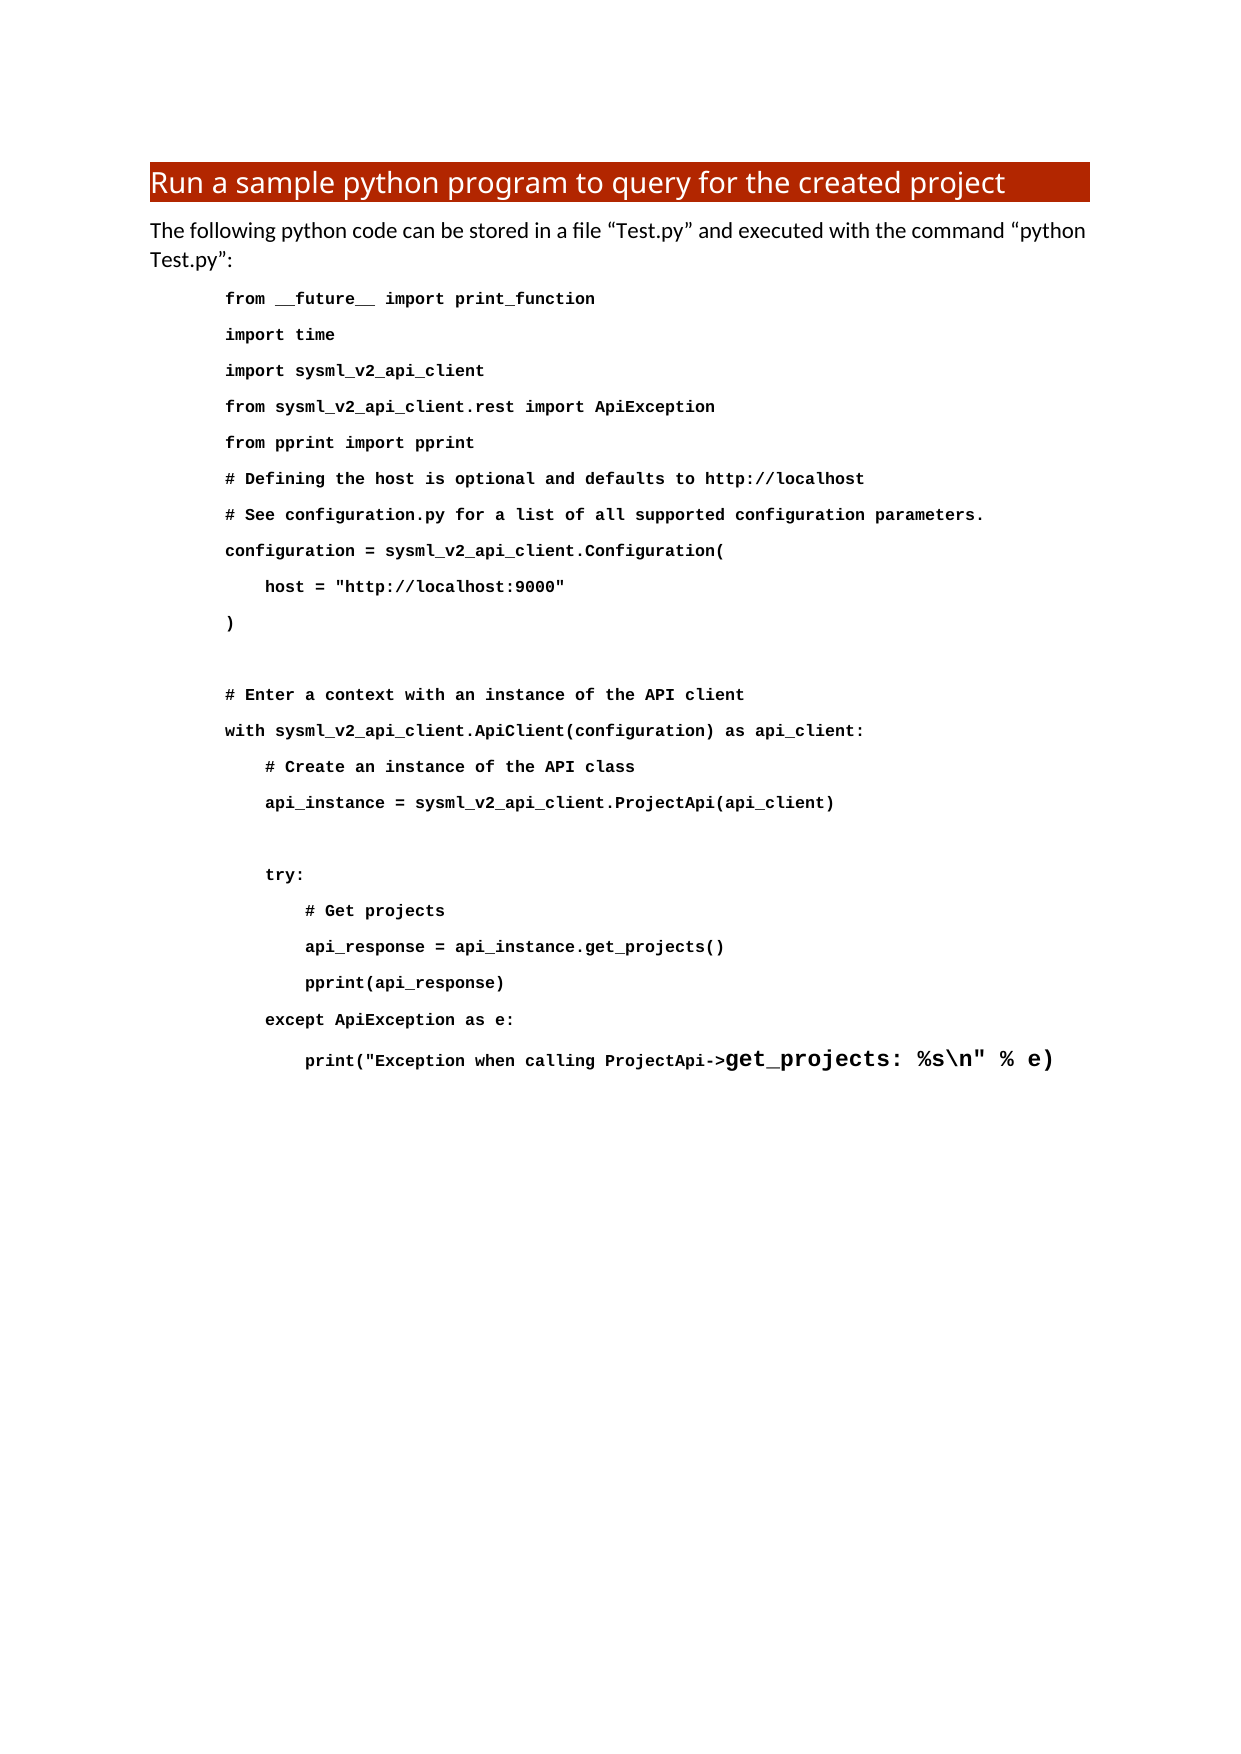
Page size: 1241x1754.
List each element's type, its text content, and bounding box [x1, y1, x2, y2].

text ) [225, 614, 1090, 633]
text configuration = sysml_v2_api_client.Configuration( [225, 542, 1090, 561]
text api_response = api_instance.get_projects() [225, 939, 1090, 958]
text host = "http://localhost:9000" [225, 578, 1090, 597]
subtitle Run a sample python program to query for the created project [150, 162, 1090, 202]
text except ApiException as e: [225, 1011, 1090, 1030]
text pprint(api_response) [225, 975, 1090, 994]
text # Defining the host is optional and defaults to http://localhost [225, 470, 1090, 489]
text from pprint import pprint [225, 434, 1090, 453]
text from __future__ import print_function [225, 290, 1090, 309]
text try: [225, 867, 1090, 886]
text # Enter a context with an instance of the API client [225, 687, 1090, 706]
text api_instance = sysml_v2_api_client.ProjectApi(api_client) [225, 795, 1090, 814]
text print("Exception when calling ProjectApi->get_projects: %s\n" % e) [225, 1047, 1090, 1073]
text # Get projects [225, 903, 1090, 922]
text import time [225, 326, 1090, 345]
text from sysml_v2_api_client.rest import ApiException [225, 398, 1090, 417]
text # See configuration.py for a list of all supported configuration parameters. [225, 506, 1090, 525]
text with sysml_v2_api_client.ApiClient(configuration) as api_client: [225, 723, 1090, 742]
text # Create an instance of the API class [225, 759, 1090, 778]
text import sysml_v2_api_client [225, 362, 1090, 381]
text The following python code can be stored in a file “Test.py” and executed with the command “python Test.py”: [150, 216, 1090, 273]
